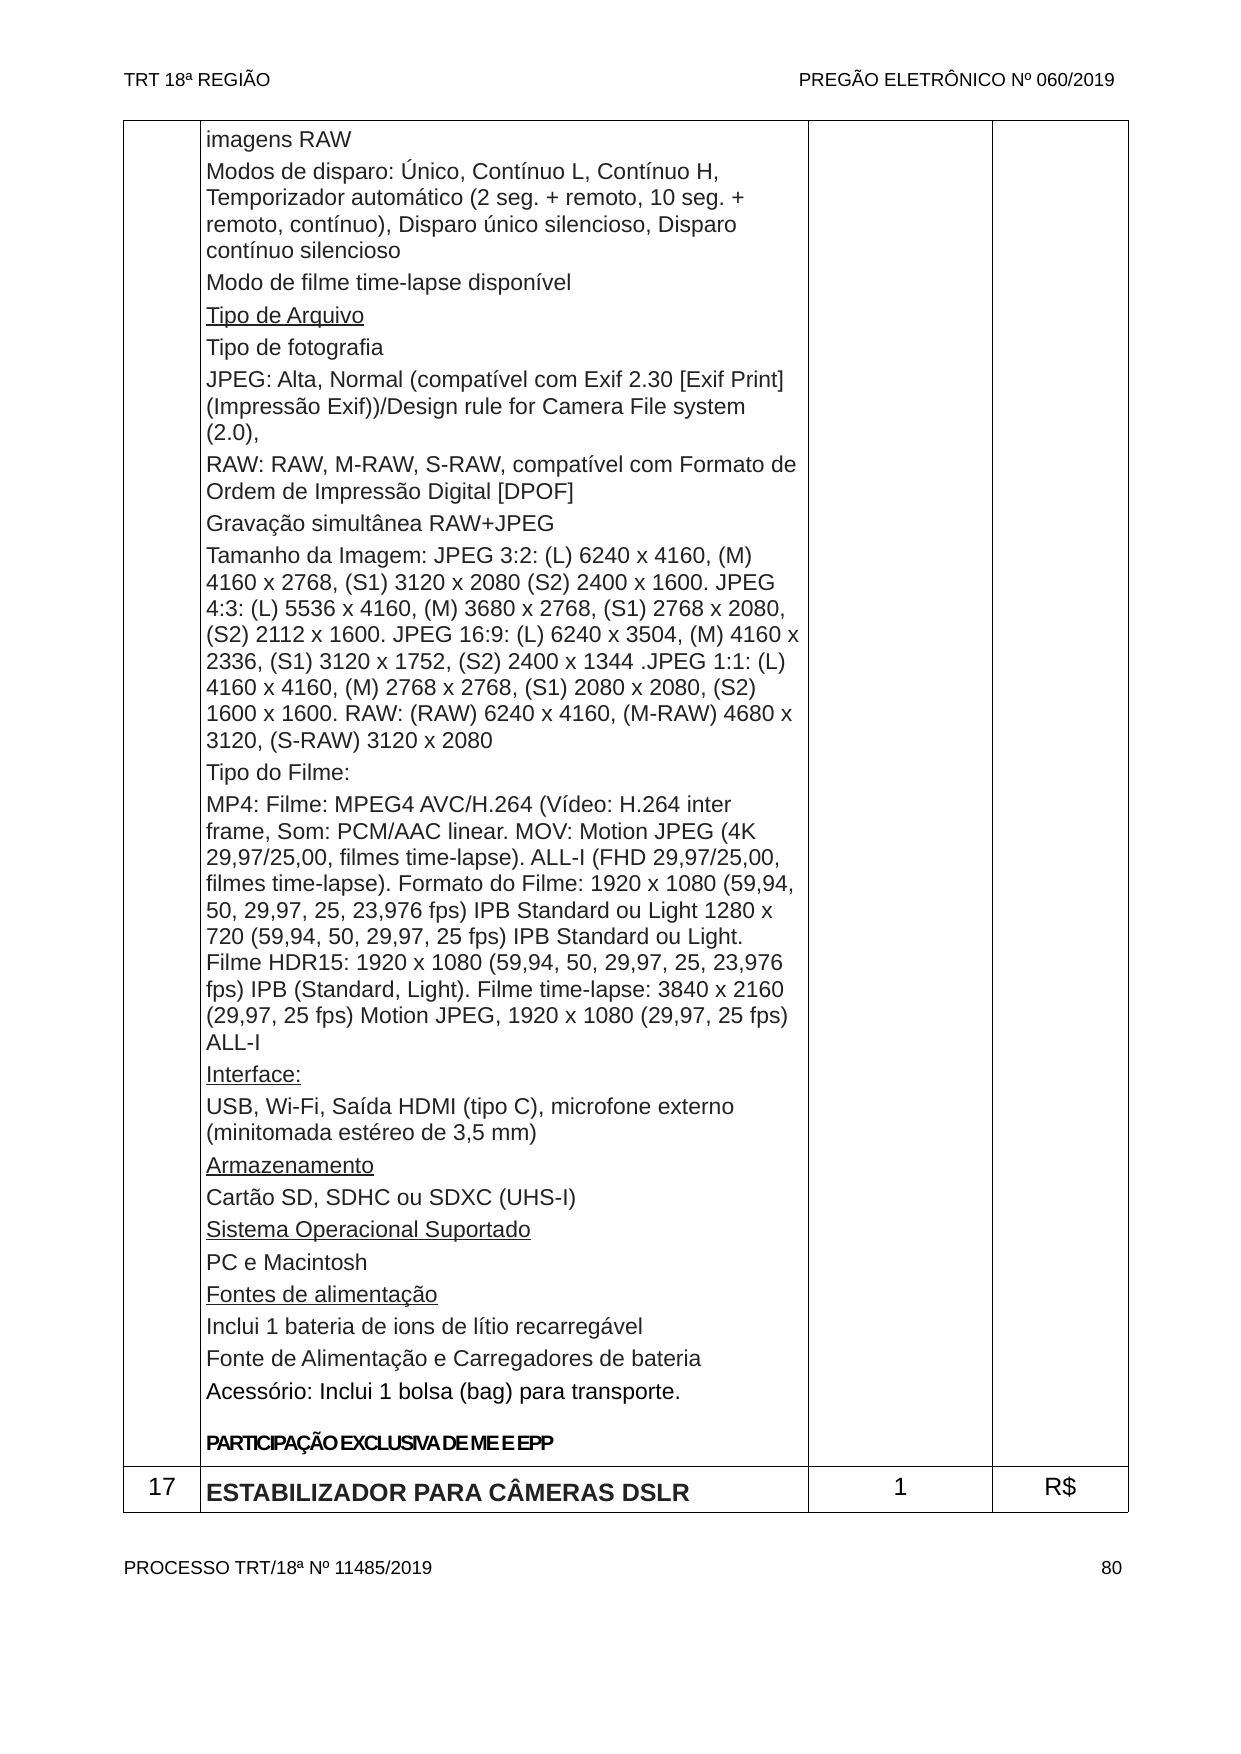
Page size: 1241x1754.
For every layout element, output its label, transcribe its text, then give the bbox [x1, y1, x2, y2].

table_cell [809, 121, 992, 1466]
table_cell ESTABILIZADOR PARA CÂMERAS DSLR [201, 1467, 808, 1512]
table_cell 1 [809, 1467, 992, 1512]
table_cell [993, 121, 1128, 1466]
table_cell R$ [993, 1467, 1128, 1512]
table_cell 17 [124, 1467, 200, 1512]
table_cell imagens RAW Modos de disparo: Único, Contínuo L, Contínuo H, Temporizador automático (2 seg. + remoto, 10 seg. + remoto, contínuo), Disparo único silencioso, Disparo contínuo silencioso Modo de filme time-lapse disponível Tipo de Arquivo Tipo de fotografia JPEG: Alta, Normal (compatível com Exif 2.30 [Exif Print] (Impressão Exif))/Design rule for Camera File system (2.0), RAW: RAW, M-RAW, S-RAW, compatível com Formato de Ordem de Impressão Digital [DPOF] Gravação simultânea RAW+JPEG Tamanho da Imagem: JPEG 3:2: (L) 6240 x 4160, (M) 4160 x 2768, (S1) 3120 x 2080 (S2) 2400 x 1600. JPEG 4:3: (L) 5536 x 4160, (M) 3680 x 2768, (S1) 2768 x 2080, (S2) 2112 x 1600. JPEG 16:9: (L) 6240 x 3504, (M) 4160 x 2336, (S1) 3120 x 1752, (S2) 2400 x 1344 .JPEG 1:1: (L) 4160 x 4160, (M) 2768 x 2768, (S1) 2080 x 2080, (S2) 1600 x 1600. RAW: (RAW) 6240 x 4160, (M-RAW) 4680 x 3120, (S-RAW) 3120 x 2080 Tipo do Filme: MP4: Filme: MPEG4 AVC/H.264 (Vídeo: H.264 inter frame, Som: PCM/AAC linear. MOV: Motion JPEG (4K 29,97/25,00, filmes time-lapse). ALL-I (FHD 29,97/25,00, filmes time-lapse). Formato do Filme: 1920 x 1080 (59,94, 50, 29,97, 25, 23,976 fps) IPB Standard ou Light 1280 x 720 (59,94, 50, 29,97, 25 fps) IPB Standard ou Light. Filme HDR15: 1920 x 1080 (59,94, 50, 29,97, 25, 23,976 fps) IPB (Standard, Light). Filme time-lapse: 3840 x 2160 (29,97, 25 fps) Motion JPEG, 1920 x 1080 (29,97, 25 fps) ALL-I Interface: USB, Wi-Fi, Saída HDMI (tipo C), microfone externo (minitomada estéreo de 3,5 mm) Armazenamento Cartão SD, SDHC ou SDXC (UHS-I) Sistema Operacional Suportado PC e Macintosh Fontes de alimentação Inclui 1 bateria de ions de lítio recarregável Fonte de Alimentação e Carregadores de bateria Acessório: Inclui 1 bolsa (bag) para transporte. PARTICIPAÇÃO EXCLUSIVA DE ME E EPP [201, 121, 808, 1466]
table_cell [124, 121, 200, 1466]
